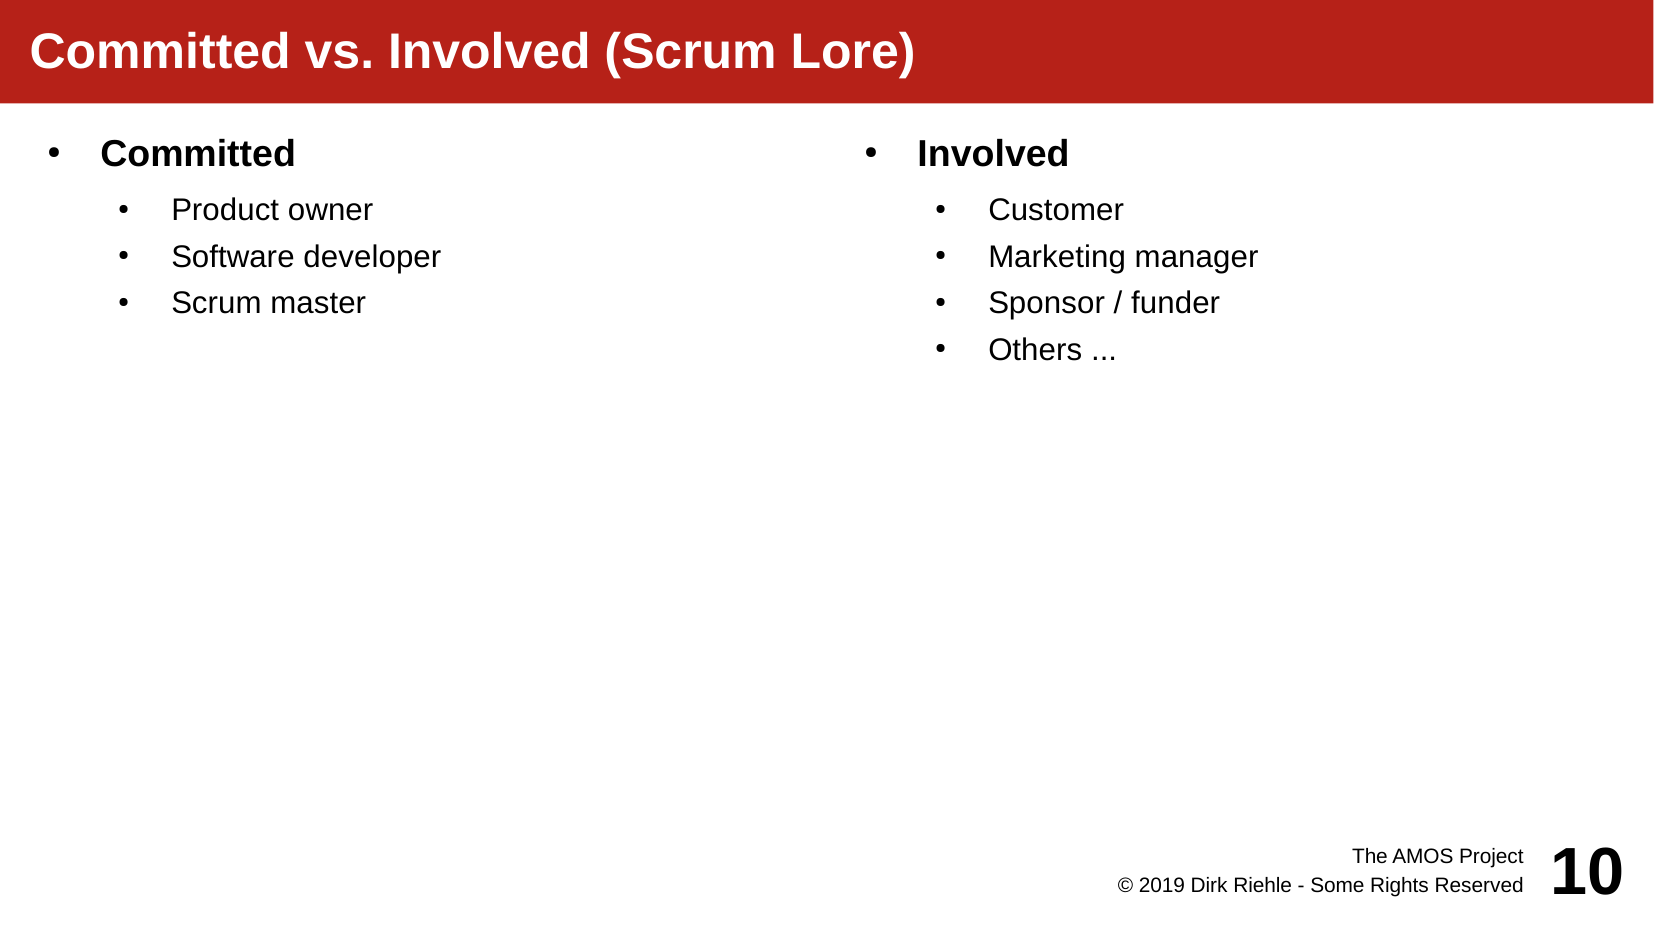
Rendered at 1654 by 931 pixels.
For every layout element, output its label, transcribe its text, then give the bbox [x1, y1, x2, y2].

title Committed vs. Involved (Scrum Lore) [0, 0, 1654, 104]
list Committed Product owner Software developer Scrum master [29, 132, 808, 798]
list Involved Customer Marketing manager Sponsor / funder Others ... [846, 132, 1625, 798]
